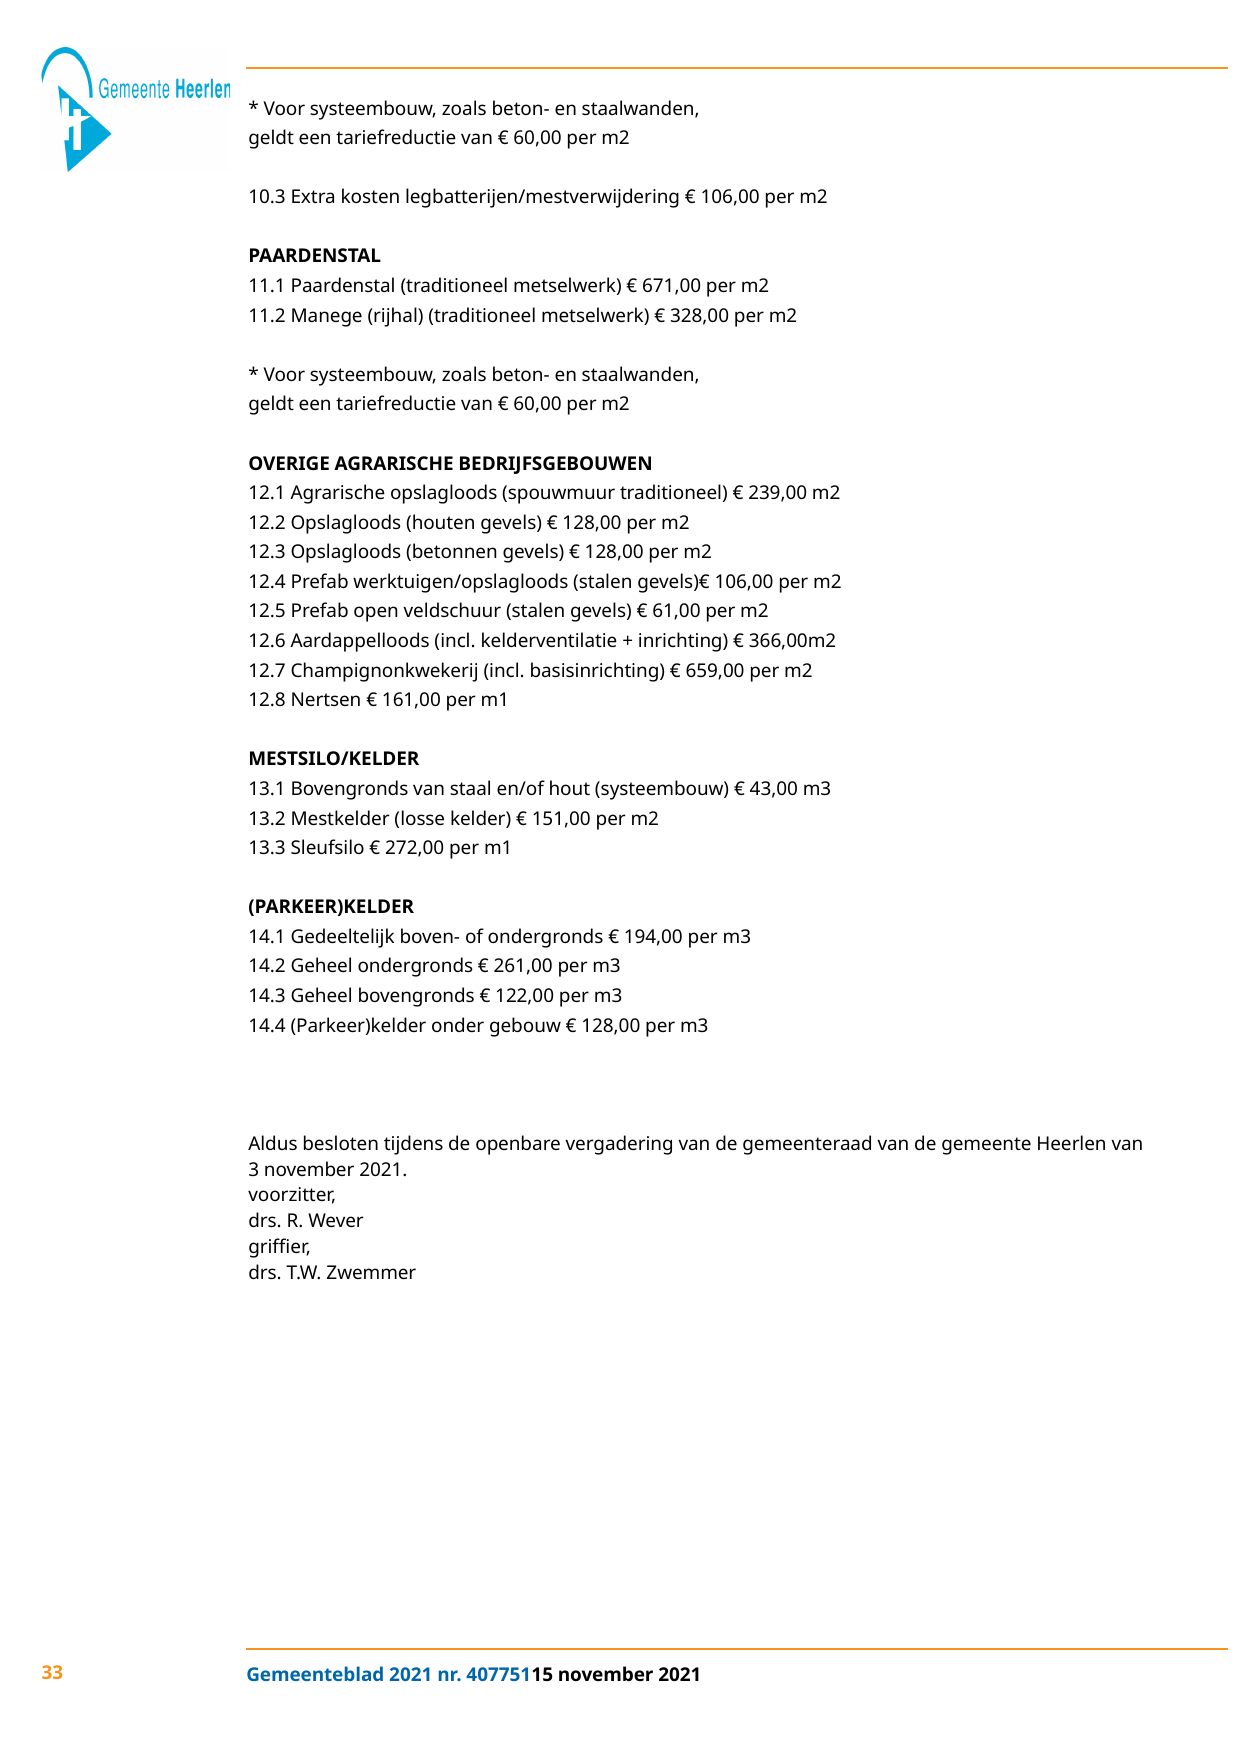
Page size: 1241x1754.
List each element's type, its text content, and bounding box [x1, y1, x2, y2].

text 14.4 (Parkeer)kelder onder gebouw € 128,00 per m3 [248, 1012, 1152, 1038]
text 13.2 Mestkelder (losse kelder) € 151,00 per m2 [248, 805, 1152, 831]
text Aldus besloten tijdens de openbare vergadering van de gemeenteraad van de gemeente Heerlen van 3 november 2021. [248, 1130, 1152, 1182]
text 11.2 Manege (rijhal) (traditioneel metselwerk) € 328,00 per m2 [248, 302, 1152, 328]
text drs. T.W. Zwemmer [248, 1259, 1152, 1284]
text 12.6 Aardappelloods (incl. kelderventilatie + inrichting) € 366,00m2 [248, 627, 1152, 653]
text 13.1 Bovengronds van staal en/of hout (systeembouw) € 43,00 m3 [248, 775, 1152, 801]
text drs. R. Wever [248, 1207, 1152, 1233]
picture [41, 47, 59, 70]
text voorzitter, [248, 1182, 1152, 1207]
text 12.4 Prefab werktuigen/opslagloods (stalen gevels)€ 106,00 per m2 [248, 568, 1152, 594]
text geldt een tariefreductie van € 60,00 per m2 [248, 124, 1152, 150]
text MESTSILO/KELDER [248, 746, 1152, 771]
text 14.2 Geheel ondergronds € 261,00 per m3 [248, 953, 1152, 978]
text 10.3 Extra kosten legbatterijen/mestverwijdering € 106,00 per m2 [248, 183, 1152, 209]
text PAARDENSTAL [248, 243, 1152, 268]
text (PARKEER)KELDER [248, 893, 1152, 919]
text 14.3 Geheel bovengronds € 122,00 per m3 [248, 982, 1152, 1008]
text 12.5 Prefab open veldschuur (stalen gevels) € 61,00 per m2 [248, 598, 1152, 623]
text 12.1 Agrarische opslagloods (spouwmuur traditioneel) € 239,00 m2 [248, 479, 1152, 505]
picture [41, 47, 231, 172]
text geldt een tariefreductie van € 60,00 per m2 [248, 391, 1152, 416]
text 11.1 Paardenstal (traditioneel metselwerk) € 671,00 per m2 [248, 272, 1152, 298]
text * Voor systeembouw, zoals beton- en staalwanden, [248, 361, 1152, 387]
text * Voor systeembouw, zoals beton- en staalwanden, [248, 95, 1152, 121]
text OVERIGE AGRARISCHE BEDRIJFSGEBOUWEN [248, 450, 1152, 476]
text 12.8 Nertsen € 161,00 per m1 [248, 686, 1152, 712]
text 12.3 Opslagloods (betonnen gevels) € 128,00 per m2 [248, 538, 1152, 564]
text 13.3 Sleufsilo € 272,00 per m1 [248, 834, 1152, 860]
text griffier, [248, 1233, 1152, 1259]
text 14.1 Gedeeltelijk boven- of ondergronds € 194,00 per m3 [248, 923, 1152, 949]
text 12.2 Opslagloods (houten gevels) € 128,00 per m2 [248, 509, 1152, 535]
text 12.7 Champignonkwekerij (incl. basisinrichting) € 659,00 per m2 [248, 657, 1152, 683]
